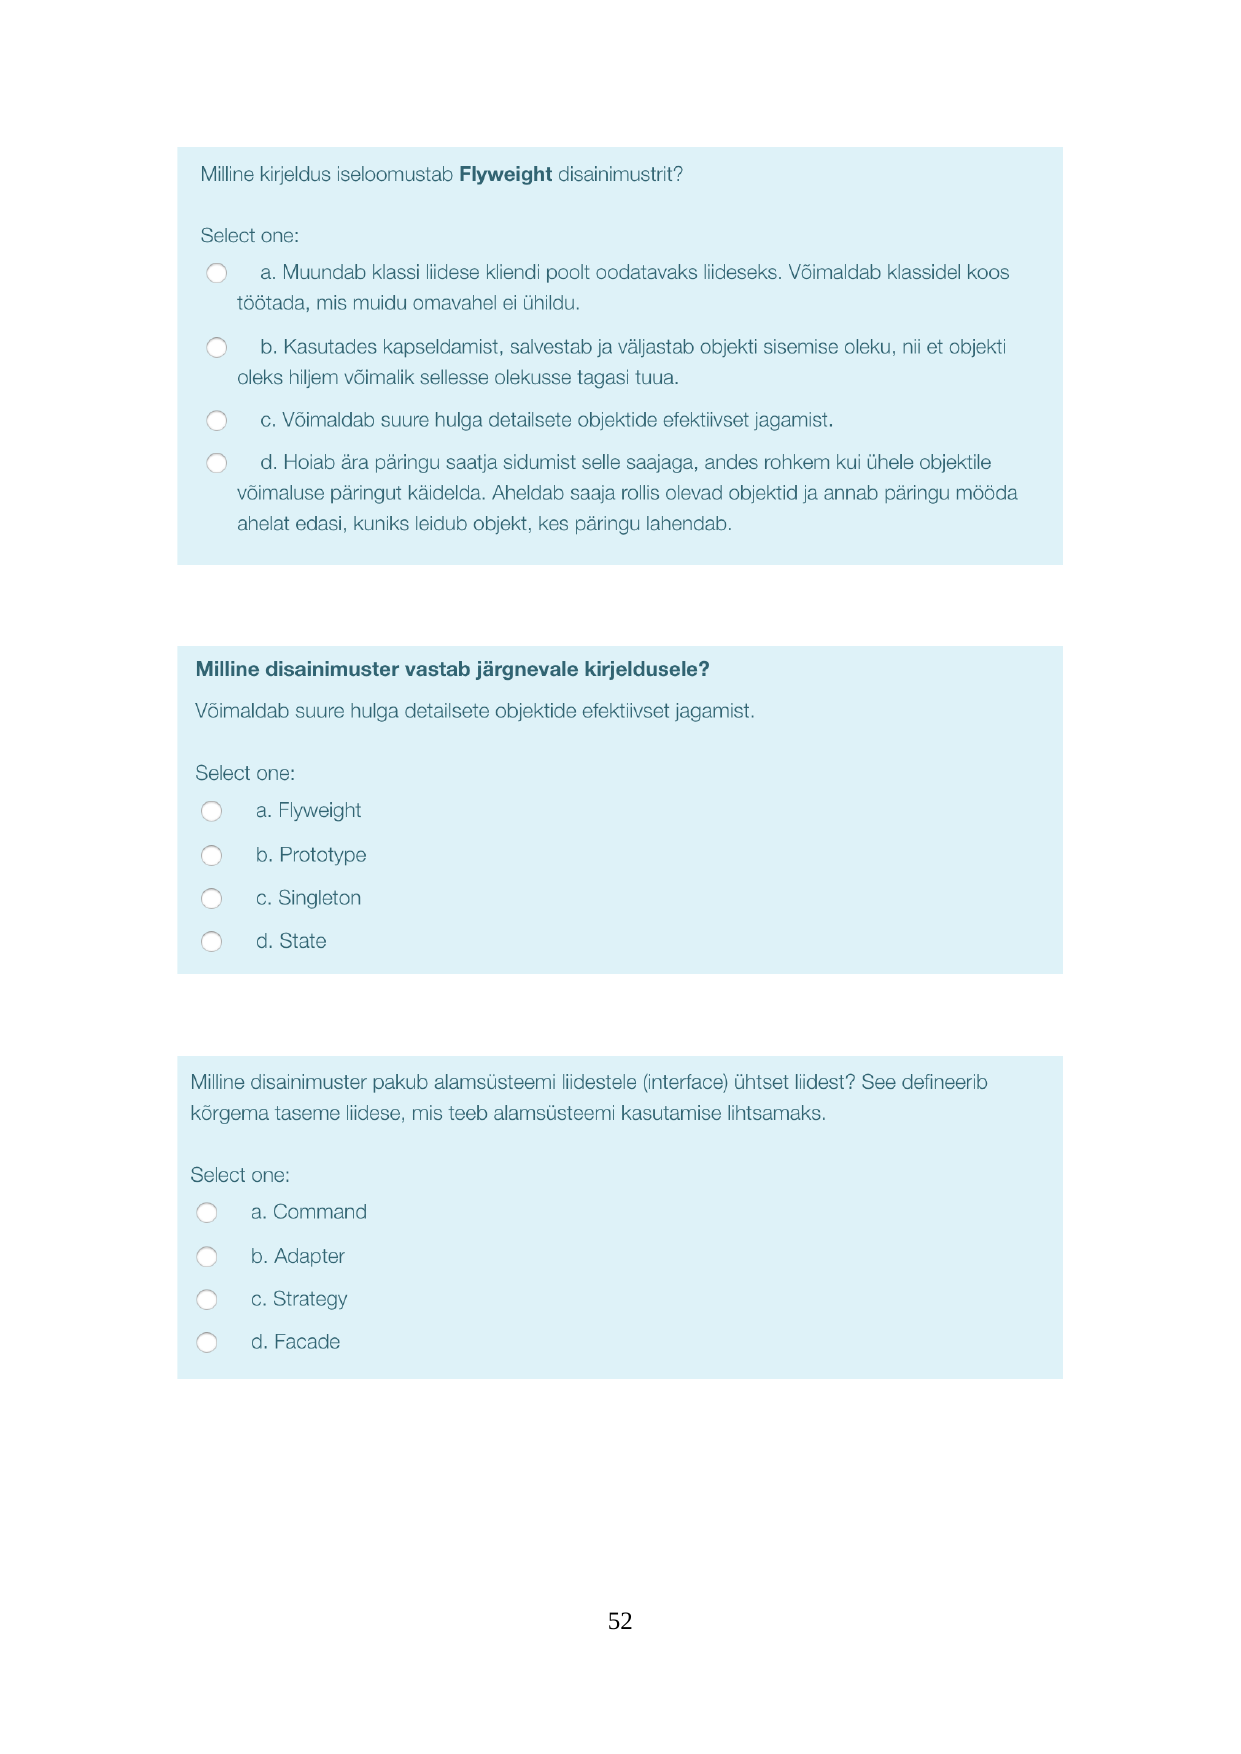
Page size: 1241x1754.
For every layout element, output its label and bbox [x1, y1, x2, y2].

picture [177, 1056, 1063, 1379]
picture [177, 646, 1063, 974]
picture [177, 147, 1063, 565]
